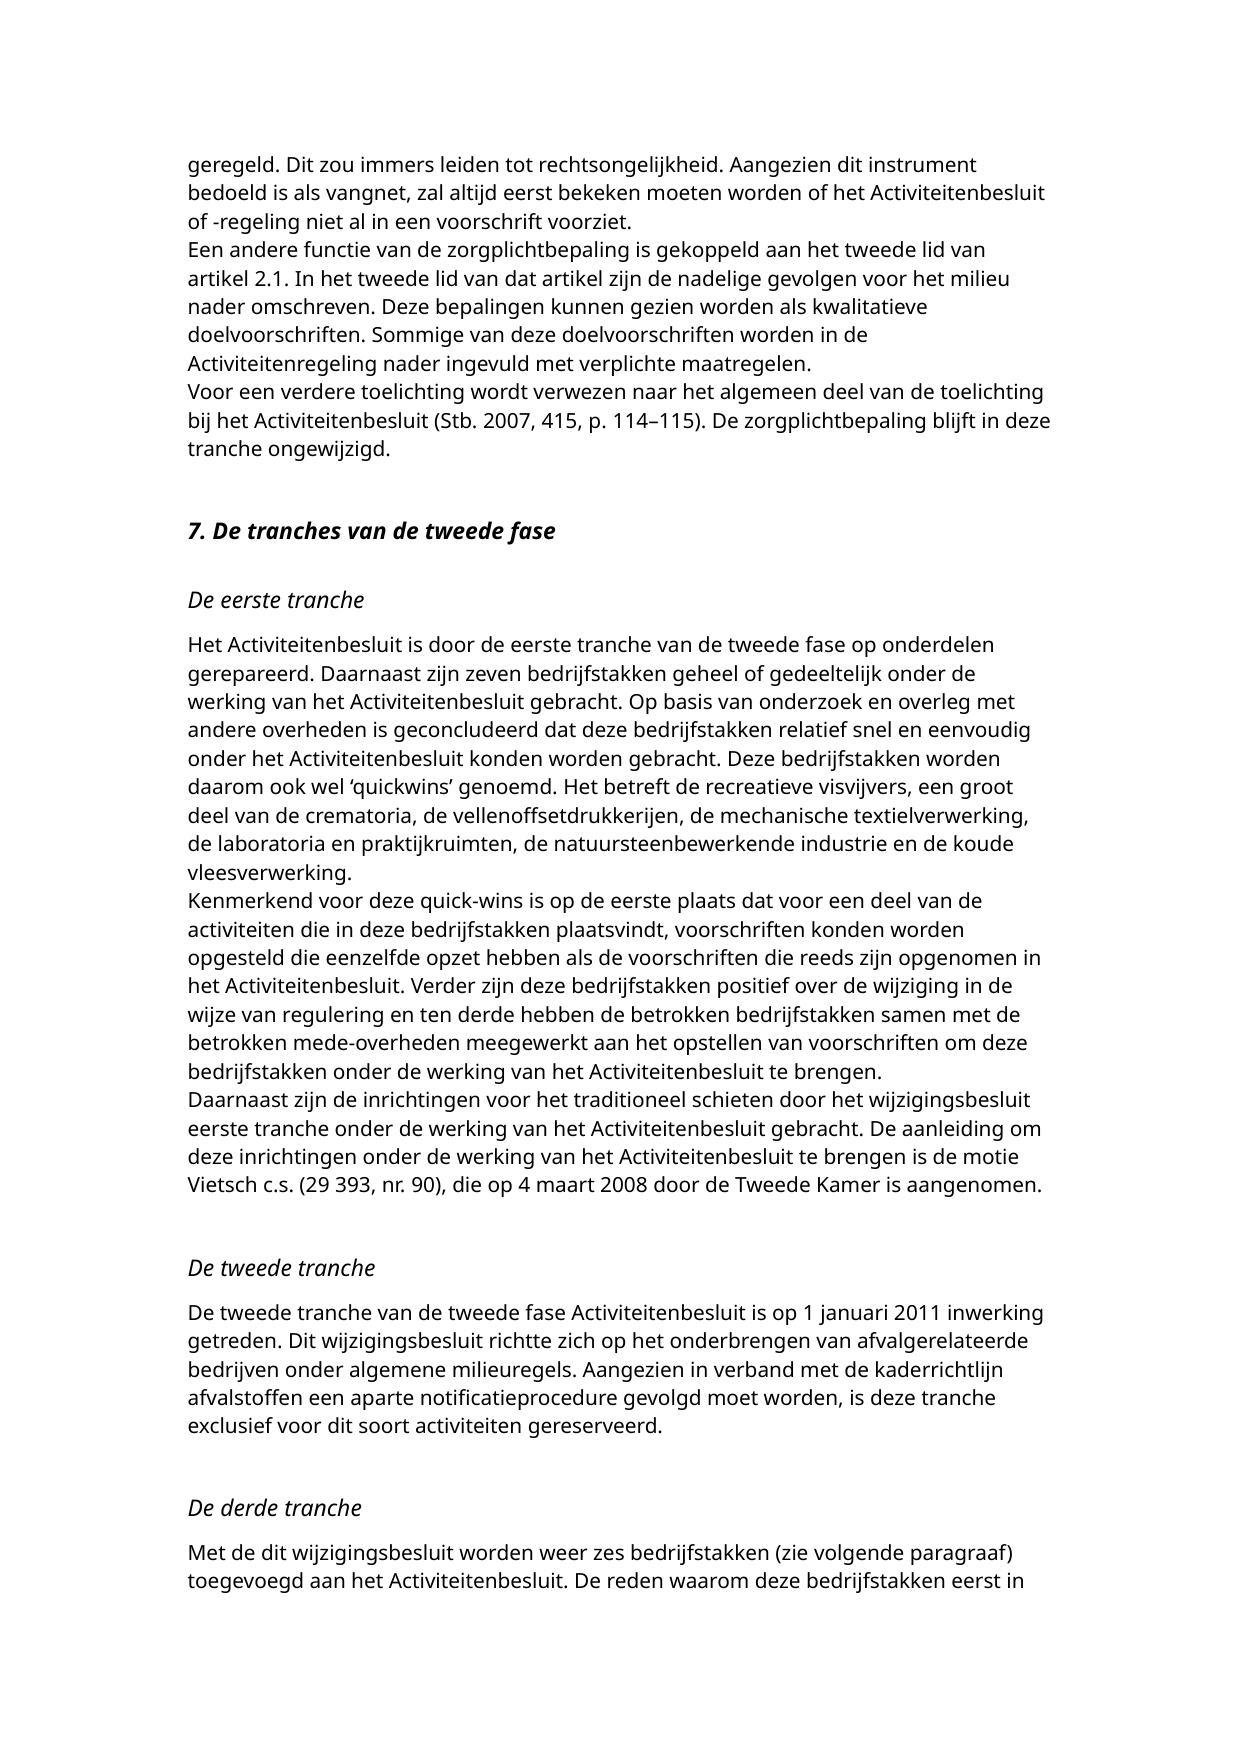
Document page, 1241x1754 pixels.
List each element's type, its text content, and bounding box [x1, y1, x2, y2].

text Voor een verdere toelichting wordt verwezen naar het algemeen deel van de toelichting bij het Activiteitenbesluit (Stb. 2007, 415, p. 114–115). De zorgplichtbepaling blijft in deze tranche ongewijzigd. [187, 377, 1053, 463]
text Een andere functie van de zorgplichtbepaling is gekoppeld aan het tweede lid van artikel 2.1. In het tweede lid van dat artikel zijn de nadelige gevolgen voor het milieu nader omschreven. Deze bepalingen kunnen gezien worden als kwalitatieve doelvoorschriften. Sommige van deze doelvoorschriften worden in de Activiteitenregeling nader ingevuld met verplichte maatregelen. [187, 235, 1053, 377]
text Kenmerkend voor deze quick-wins is op de eerste plaats dat voor een deel van de activiteiten die in deze bedrijfstakken plaatsvindt, voorschriften konden worden opgesteld die eenzelfde opzet hebben als de voorschriften die reeds zijn opgenomen in het Activiteitenbesluit. Verder zijn deze bedrijfstakken positief over de wijziging in de wijze van regulering en ten derde hebben de betrokken bedrijfstakken samen met de betrokken mede-overheden meegewerkt aan het opstellen van voorschriften om deze bedrijfstakken onder de werking van het Activiteitenbesluit te brengen. [187, 886, 1053, 1085]
text Het Activiteitenbesluit is door de eerste tranche van de tweede fase op onderdelen gerepareerd. Daarnaast zijn zeven bedrijfstakken geheel of gedeeltelijk onder de werking van het Activiteitenbesluit gebracht. Op basis van onderzoek en overleg met andere overheden is geconcludeerd dat deze bedrijfstakken relatief snel en eenvoudig onder het Activiteitenbesluit konden worden gebracht. Deze bedrijfstakken worden daarom ook wel ‘quickwins’ genoemd. Het betreft de recreatieve visvijvers, een groot deel van de crematoria, de vellenoffsetdrukkerijen, de mechanische textielverwerking, de laboratoria en praktijkruimten, de natuursteenbewerkende industrie en de koude vleesverwerking. [187, 630, 1053, 886]
subtitle De derde tranche [187, 1492, 1053, 1523]
subtitle 7. De tranches van de tweede fase [187, 515, 1053, 547]
text Daarnaast zijn de inrichtingen voor het traditioneel schieten door het wijzigingsbesluit eerste tranche onder de werking van het Activiteitenbesluit gebracht. De aanleiding om deze inrichtingen onder de werking van het Activiteitenbesluit te brengen is de motie Vietsch c.s. (29 393, nr. 90), die op 4 maart 2008 door de Tweede Kamer is aangenomen. [187, 1085, 1053, 1199]
text geregeld. Dit zou immers leiden tot rechtsongelijkheid. Aangezien dit instrument bedoeld is als vangnet, zal altijd eerst bekeken moeten worden of het Activiteitenbesluit of -regeling niet al in een voorschrift voorziet. [187, 150, 1053, 235]
subtitle De tweede tranche [187, 1252, 1053, 1283]
subtitle De eerste tranche [187, 584, 1053, 615]
text De tweede tranche van de tweede fase Activiteitenbesluit is op 1 januari 2011 inwerking getreden. Dit wijzigingsbesluit richtte zich op het onderbrengen van afvalgerelateerde bedrijven onder algemene milieuregels. Aangezien in verband met de kaderrichtlijn afvalstoffen een aparte notificatieprocedure gevolgd moet worden, is deze tranche exclusief voor dit soort activiteiten gereserveerd. [187, 1298, 1053, 1440]
text Met de dit wijzigingsbesluit worden weer zes bedrijfstakken (zie volgende paragraaf) toegevoegd aan het Activiteitenbesluit. De reden waarom deze bedrijfstakken eerst in [187, 1538, 1053, 1595]
